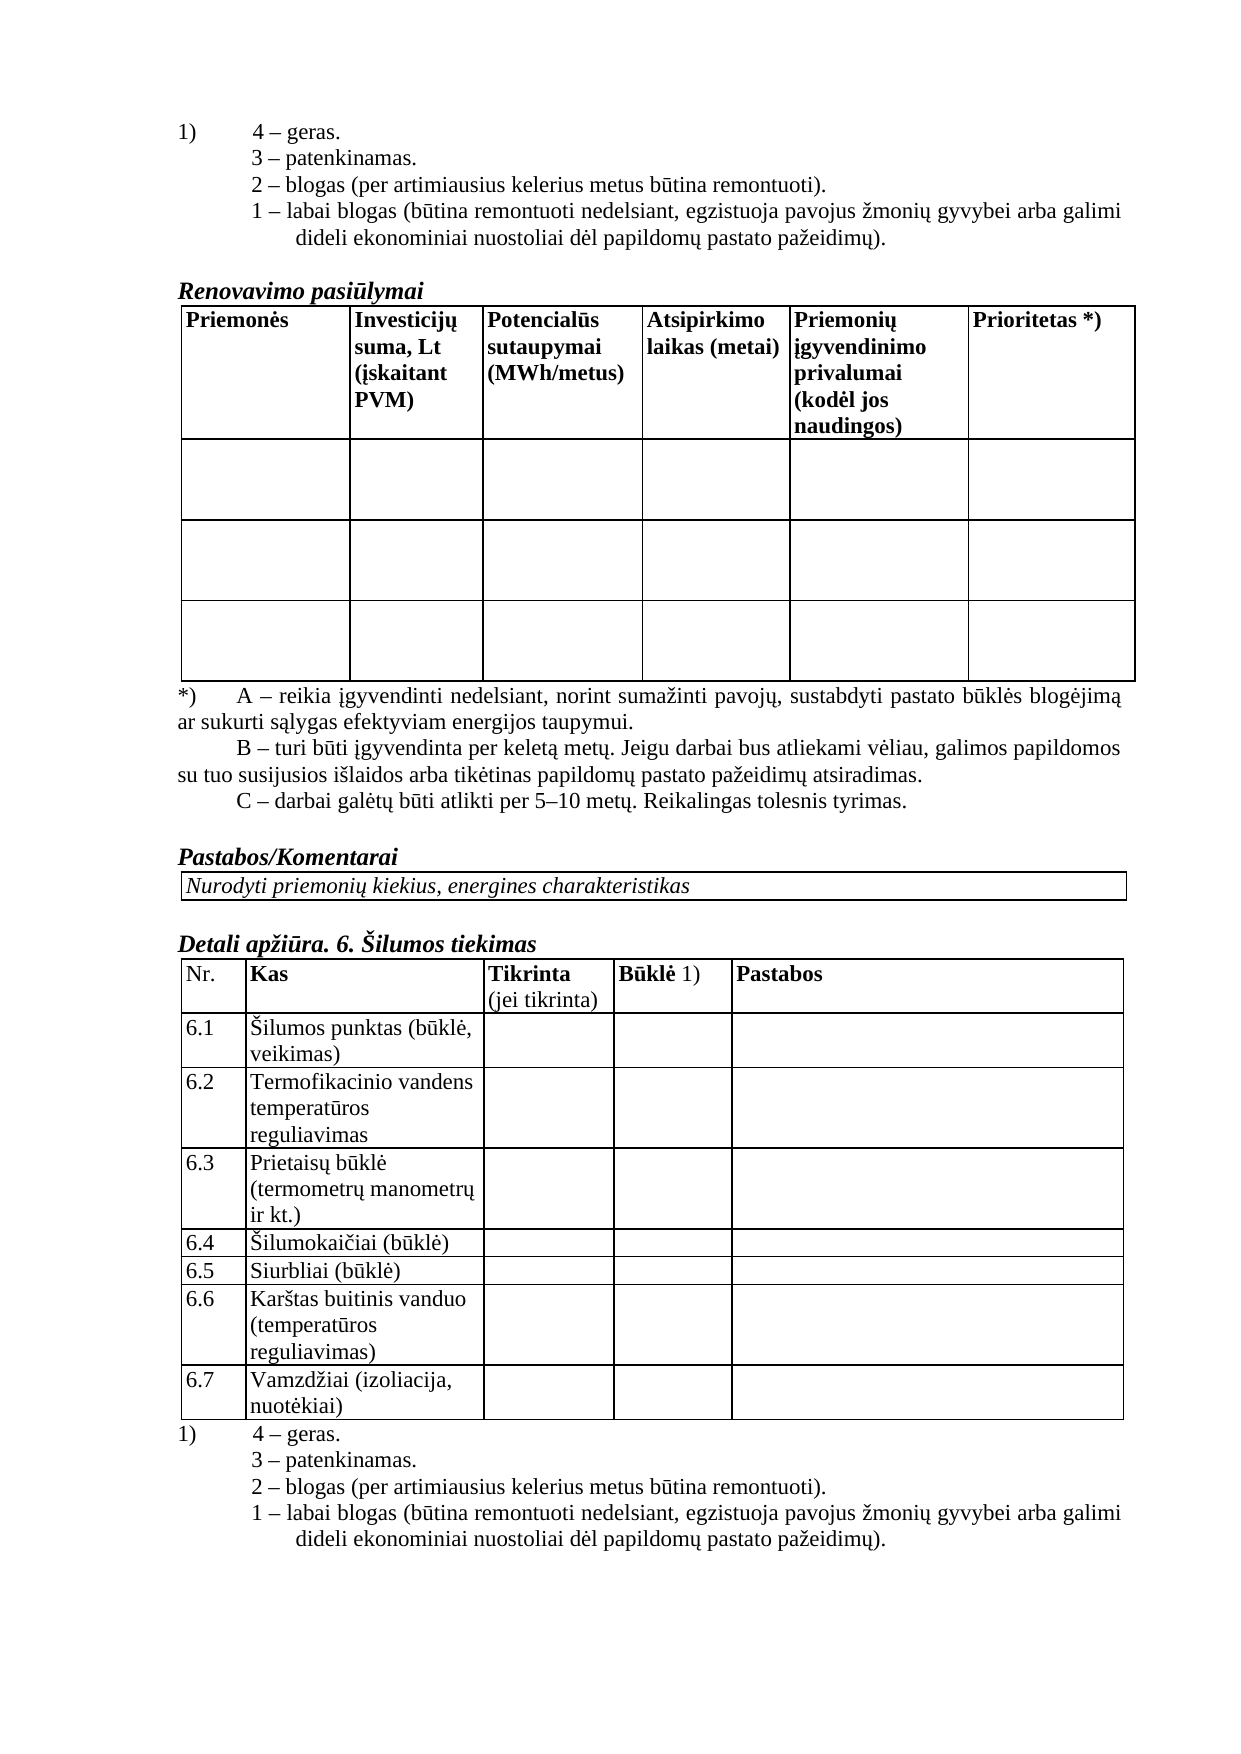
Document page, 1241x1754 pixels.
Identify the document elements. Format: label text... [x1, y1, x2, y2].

text 3 – patenkinamas. [251, 144, 1122, 171]
table_header Atsipirkimo laikas (metai) [643, 307, 789, 438]
table_cell Siurbliai (būklė) [247, 1257, 483, 1284]
table_cell [733, 1149, 1123, 1228]
table_cell [643, 601, 789, 680]
table_cell [615, 1366, 731, 1418]
table_cell [969, 440, 1134, 519]
table_cell 6.3 [182, 1149, 245, 1228]
table_cell [733, 1014, 1123, 1067]
text 1 – labai blogas (būtina remontuoti nedelsiant, egzistuoja pavojus žmonių gyvybei arba galimi dideli ekonominiai nuostoliai dėl papildomų pastato pažeidimų). [251, 1499, 1122, 1552]
table_cell 6.6 [182, 1285, 245, 1364]
table_cell [351, 601, 482, 680]
table_cell [485, 1068, 613, 1147]
table_cell 6.2 [182, 1068, 245, 1147]
table_header Investicijų suma, Lt (įskaitant PVM) [351, 307, 482, 438]
table_cell [733, 1257, 1123, 1284]
table_cell [484, 521, 642, 599]
text 2 – blogas (per artimiausius kelerius metus būtina remontuoti). [251, 171, 1122, 197]
table_header Potencialūs sutaupymai (MWh/metus) [484, 307, 642, 438]
table_cell [791, 440, 968, 519]
table_cell [485, 1014, 613, 1067]
text 3 – patenkinamas. [251, 1446, 1122, 1473]
text C – darbai galėtų būti atlikti per 5–10 metų. Reikalingas tolesnis tyrimas. [177, 787, 1122, 813]
table_cell [733, 1285, 1123, 1364]
table_header Prioritetas *) [969, 307, 1134, 438]
text B – turi būti įgyvendinta per keletą metų. Jeigu darbai bus atliekami vėliau, galimos papildomos su tuo susijusios išlaidos arba tikėtinas papildomų pastato pažeidimų atsiradimas. [177, 734, 1122, 787]
table_header Kas [247, 960, 483, 1012]
table_cell [643, 440, 789, 519]
table_cell [615, 1230, 731, 1256]
table_cell [733, 1068, 1123, 1147]
text 1 – labai blogas (būtina remontuoti nedelsiant, egzistuoja pavojus žmonių gyvybei arba galimi dideli ekonominiai nuostoliai dėl papildomų pastato pažeidimų). [251, 197, 1122, 250]
table_header Pastabos [733, 960, 1123, 1012]
table_cell [484, 601, 642, 680]
table_cell [733, 1366, 1123, 1418]
table_cell [791, 521, 968, 599]
text 2 – blogas (per artimiausius kelerius metus būtina remontuoti). [251, 1473, 1122, 1499]
table_cell [182, 601, 349, 680]
table_cell 6.4 [182, 1230, 245, 1256]
table_header Nr. [182, 960, 245, 1012]
table_cell Vamzdžiai (izoliacija, nuotėkiai) [247, 1366, 483, 1418]
text Detali apžiūra. 6. Šilumos tiekimas [177, 929, 1122, 958]
table_cell [615, 1285, 731, 1364]
table_cell Prietaisų būklė (termometrų manometrų ir kt.) [247, 1149, 483, 1228]
table_cell [485, 1149, 613, 1228]
table_cell [351, 521, 482, 599]
table_cell [615, 1257, 731, 1284]
text *) A – reikia įgyvendinti nedelsiant, norint sumažinti pavojų, sustabdyti pastato būklės blogėjimą ar sukurti sąlygas efektyviam energijos taupymui. [177, 682, 1122, 734]
table_cell 6.7 [182, 1366, 245, 1418]
table_cell [969, 521, 1134, 599]
table_cell [643, 521, 789, 599]
table_cell [733, 1230, 1123, 1256]
table_cell [484, 440, 642, 519]
table_cell [615, 1014, 731, 1067]
table_cell Šilumos punktas (būklė, veikimas) [247, 1014, 483, 1067]
table_cell [485, 1366, 613, 1418]
table_cell [485, 1230, 613, 1256]
table_cell 6.1 [182, 1014, 245, 1067]
table_cell Karštas buitinis vanduo (temperatūros reguliavimas) [247, 1285, 483, 1364]
table_cell [182, 521, 349, 599]
table_cell Šilumokaičiai (būklė) [247, 1230, 483, 1256]
table_cell 6.5 [182, 1257, 245, 1284]
table_cell [485, 1257, 613, 1284]
table_cell [791, 601, 968, 680]
text 1) 4 – geras. [177, 1420, 1122, 1446]
table_cell [351, 440, 482, 519]
table_cell [182, 440, 349, 519]
table_cell Termofikacinio vandens temperatūros reguliavimas [247, 1068, 483, 1147]
table_header Priemonių įgyvendinimo privalumai (kodėl jos naudingos) [791, 307, 968, 438]
table_header Nurodyti priemonių kiekius, energines charakteristikas [182, 873, 1126, 899]
table_cell [615, 1068, 731, 1147]
table_cell [969, 601, 1134, 680]
table_header Būklė 1) [615, 960, 731, 1012]
table_header Priemonės [182, 307, 349, 438]
text Renovavimo pasiūlymai [177, 276, 1122, 305]
table_cell [485, 1285, 613, 1364]
text 1) 4 – geras. [177, 118, 1122, 144]
table_cell [615, 1149, 731, 1228]
text Pastabos/Komentarai [177, 842, 1122, 871]
table_header Tikrinta (jei tikrinta) [485, 960, 613, 1012]
